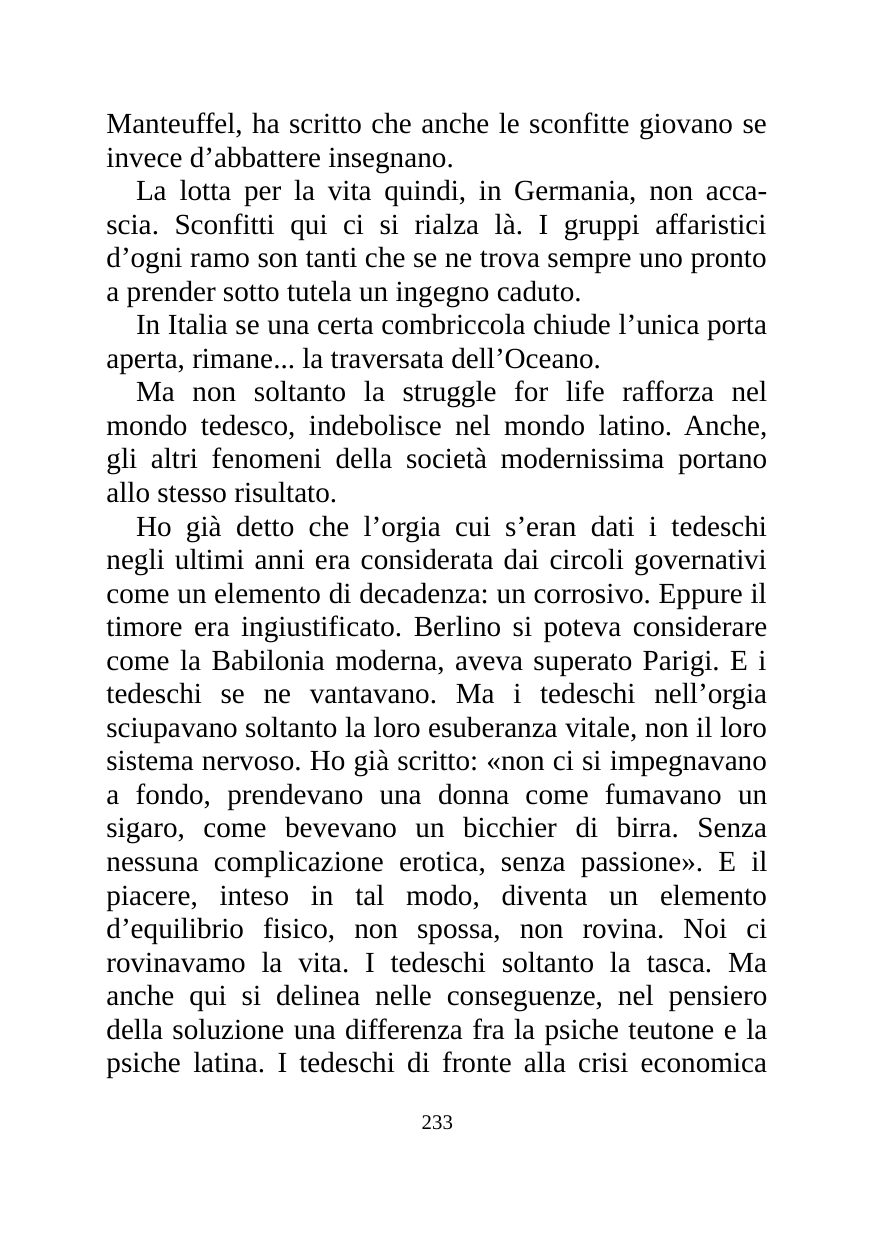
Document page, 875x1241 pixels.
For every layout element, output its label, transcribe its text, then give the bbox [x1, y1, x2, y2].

text Ho già detto che l’orgia cui s’eran dati i tedeschi negli ultimi anni era considerata dai circoli governativi come un elemento di decadenza: un corrosivo. Eppure il timore era ingiustificato. Berlino si poteva considerare come la Babilonia moderna, aveva superato Parigi. E i tedeschi se ne vantavano. Ma i tedeschi nell’orgia sciupavano soltanto la loro esuberanza vitale, non il loro sistema nervoso. Ho già scritto: «non ci si impegnavano a fondo, prendevano una donna come fumavano un sigaro, come bevevano un bicchier di birra. Senza nessuna complicazione erotica, senza passione». E il piacere, inteso in tal modo, diventa un elemento d’equilibrio fisico, non spossa, non rovina. Noi ci rovinavamo la vita. I tedeschi soltanto la tasca. Ma anche qui si delinea nelle conseguenze, nel pensiero della soluzione una differenza fra la psiche teutone e la psiche latina. I tedeschi di fronte alla crisi economica [106, 509, 768, 1079]
text La lotta per la vita quindi, in Germania, non acca-scia. Sconfitti qui ci si rialza là. I gruppi affaristici d’ogni ramo son tanti che se ne trova sempre uno pronto a prender sotto tutela un ingegno caduto. [106, 173, 768, 307]
text Ma non soltanto la struggle for life rafforza nel mondo tedesco, indebolisce nel mondo latino. Anche, gli altri fenomeni della società modernissima portano allo stesso risultato. [106, 374, 768, 509]
text In Italia se una certa combriccola chiude l’unica porta aperta, rimane... la traversata dell’Oceano. [106, 307, 768, 374]
text Manteuffel, ha scritto che anche le sconfitte giovano se invece d’abbattere insegnano. [106, 106, 768, 173]
